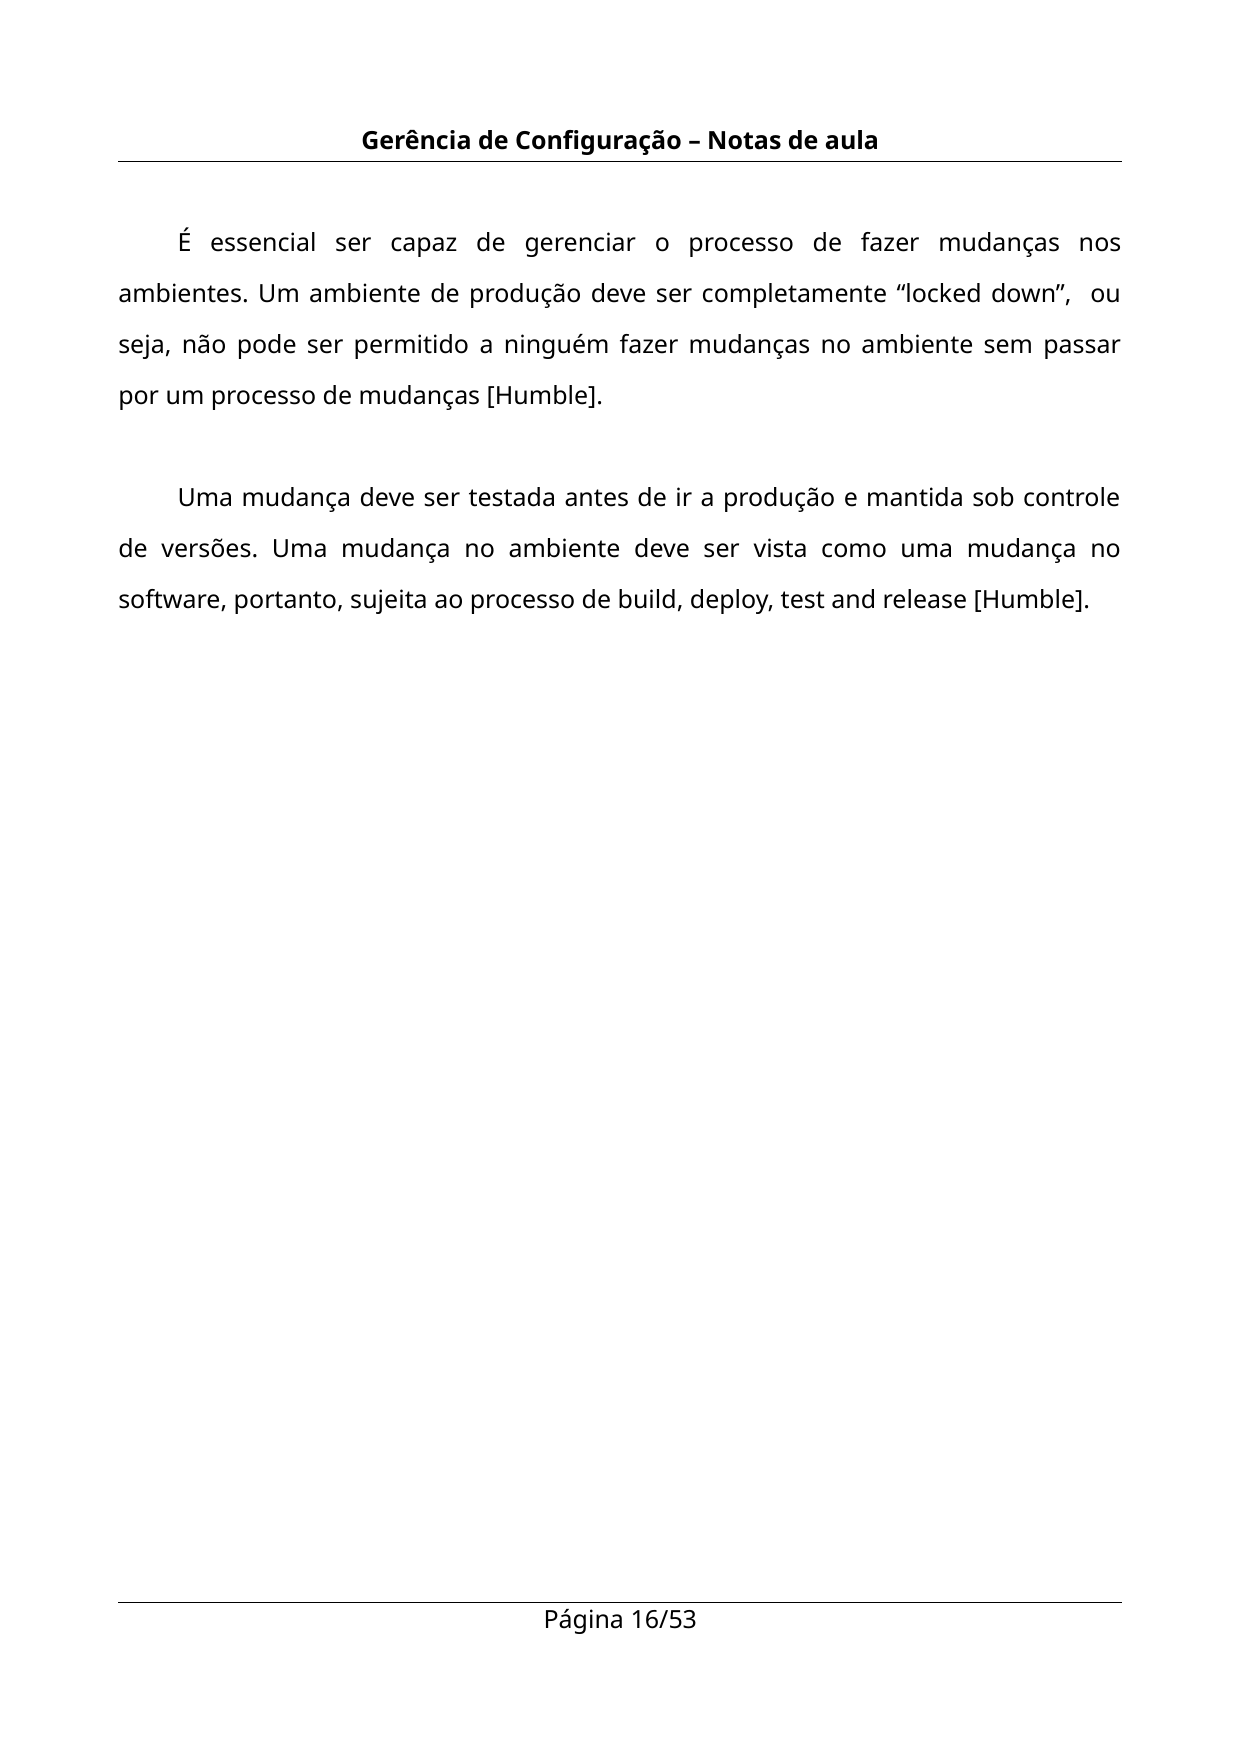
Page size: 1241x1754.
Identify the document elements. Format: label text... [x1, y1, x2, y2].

text É essencial ser capaz de gerenciar o processo de fazer mudanças nos ambientes. Um ambiente de produção deve ser completamente “locked down”, ou seja, não pode ser permitido a ninguém fazer mudanças no ambiente sem passar por um processo de mudanças [Humble]. [118, 224, 1122, 412]
text Uma mudança deve ser testada antes de ir a produção e mantida sob controle de versões. Uma mudança no ambiente deve ser vista como uma mudança no software, portanto, sujeita ao processo de build, deploy, test and release [Humble]. [118, 480, 1122, 616]
